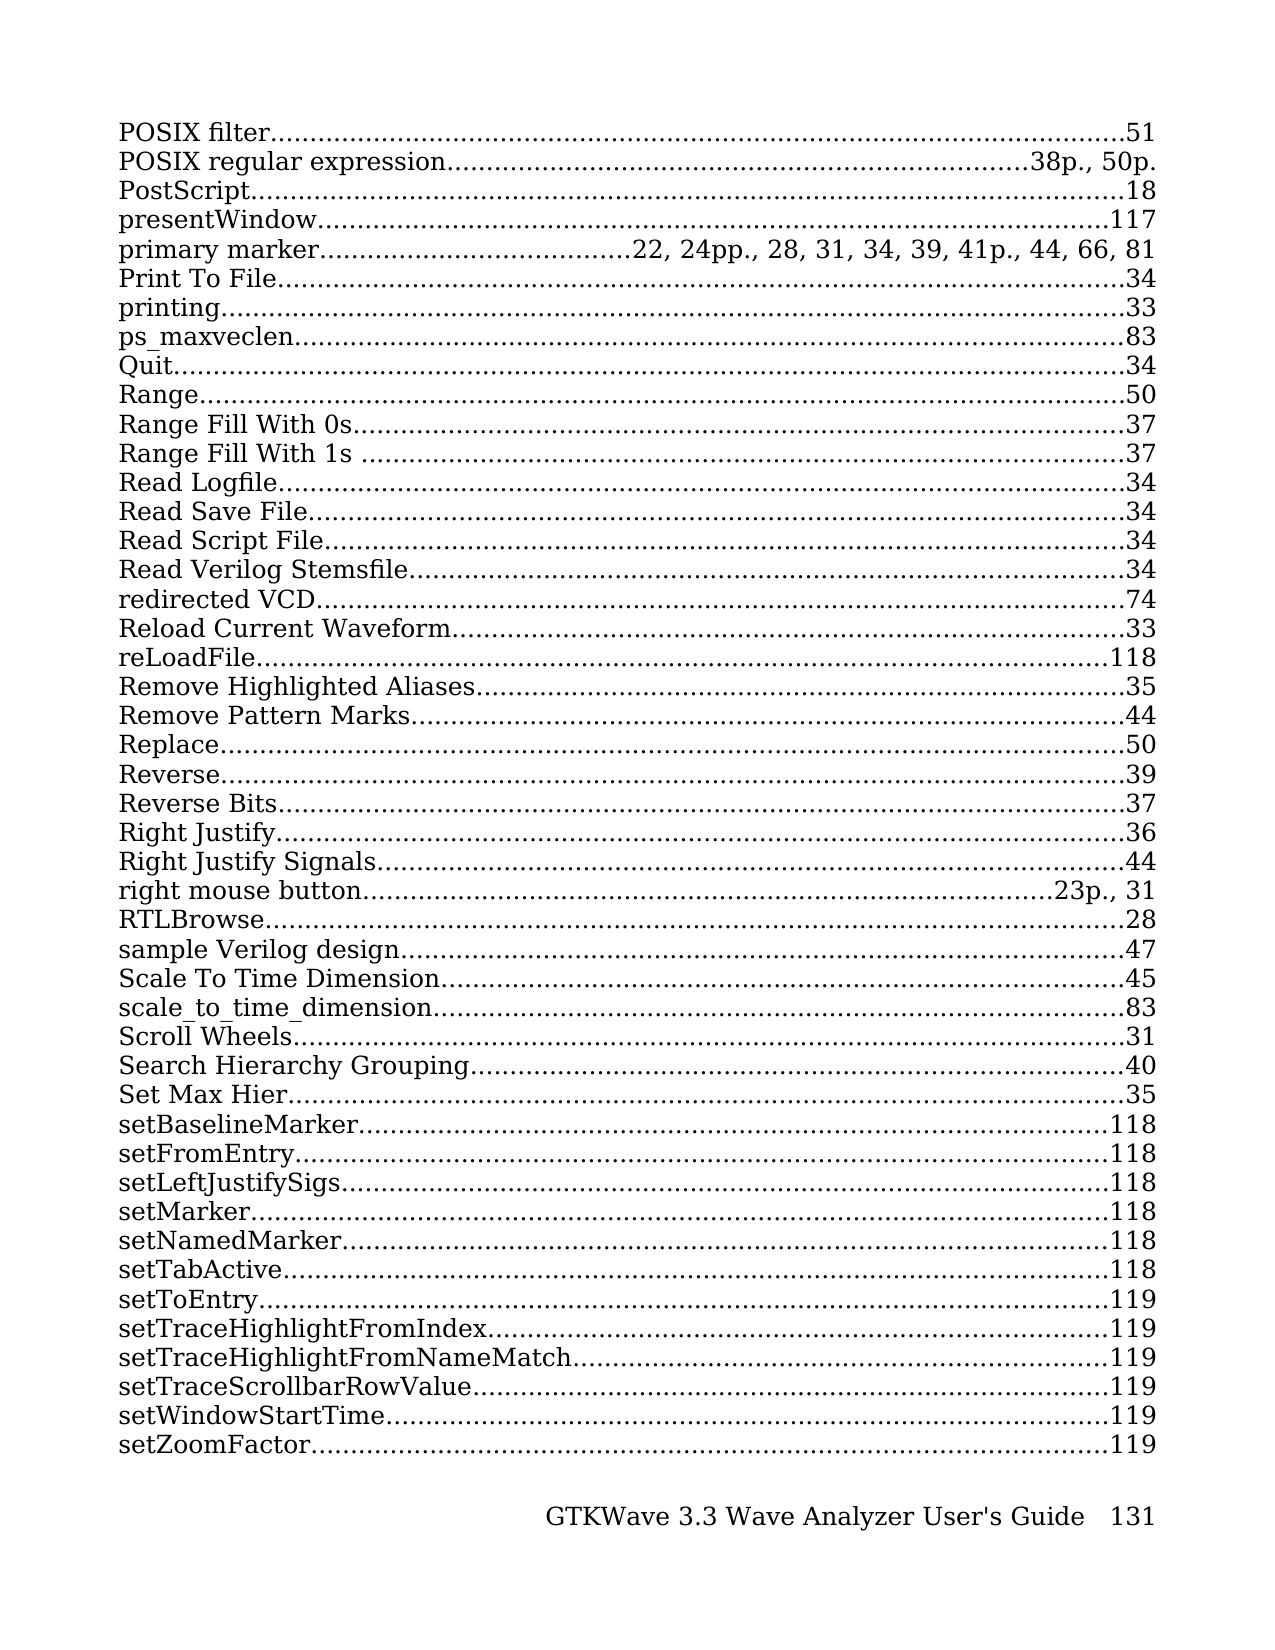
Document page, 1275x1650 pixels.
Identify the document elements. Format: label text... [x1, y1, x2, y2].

text Scale To Time Dimension 45 [118, 964, 1157, 993]
text ps_maxveclen 83 [118, 322, 1157, 351]
text setToEntry 119 [118, 1285, 1157, 1314]
text setLeftJustifySigs 118 [118, 1168, 1157, 1197]
text setMarker 118 [118, 1197, 1157, 1226]
text setTraceHighlightFromIndex 119 [118, 1314, 1157, 1343]
text Read Logfile 34 [118, 468, 1157, 497]
text Reverse 39 [118, 760, 1157, 789]
text setNamedMarker 118 [118, 1226, 1157, 1256]
text Print To File 34 [118, 264, 1157, 293]
text Read Verilog Stemsfile 34 [118, 556, 1157, 585]
text Range Fill With 0s 37 [118, 410, 1157, 439]
text Read Script File 34 [118, 526, 1157, 556]
text Range Fill With 1s 37 [118, 439, 1157, 468]
text reLoadFile 118 [118, 643, 1157, 672]
text Right Justify 36 [118, 818, 1157, 847]
text sample Verilog design 47 [118, 935, 1157, 964]
text primary marker 22, 24pp., 28, 31, 34, 39, 41p., 44, 66, 81 [118, 235, 1157, 264]
text right mouse button 23p., 31 [118, 876, 1157, 906]
text Remove Highlighted Aliases 35 [118, 672, 1157, 701]
text setZoomFactor 119 [118, 1431, 1157, 1460]
text Search Hierarchy Grouping 40 [118, 1051, 1157, 1081]
text printing 33 [118, 293, 1157, 322]
text setTabActive 118 [118, 1256, 1157, 1285]
text Replace 50 [118, 731, 1157, 760]
text setWindowStartTime 119 [118, 1401, 1157, 1431]
text Reload Current Waveform 33 [118, 614, 1157, 643]
text RTLBrowse 28 [118, 906, 1157, 935]
text Read Save File 34 [118, 497, 1157, 526]
text Reverse Bits 37 [118, 789, 1157, 818]
text Set Max Hier 35 [118, 1081, 1157, 1110]
text presentWindow 117 [118, 206, 1157, 235]
text setTraceHighlightFromNameMatch 119 [118, 1343, 1157, 1372]
text POSIX filter 51 [118, 118, 1157, 147]
text redirected VCD 74 [118, 585, 1157, 614]
text Right Justify Signals 44 [118, 847, 1157, 876]
text Quit 34 [118, 351, 1157, 381]
text setFromEntry 118 [118, 1139, 1157, 1168]
text Range 50 [118, 381, 1157, 410]
text setTraceScrollbarRowValue 119 [118, 1372, 1157, 1401]
text setBaselineMarker 118 [118, 1110, 1157, 1139]
text Remove Pattern Marks 44 [118, 701, 1157, 731]
text PostScript 18 [118, 176, 1157, 206]
text scale_to_time_dimension 83 [118, 993, 1157, 1022]
text Scroll Wheels 31 [118, 1022, 1157, 1051]
text POSIX regular expression 38p., 50p. [118, 147, 1157, 176]
